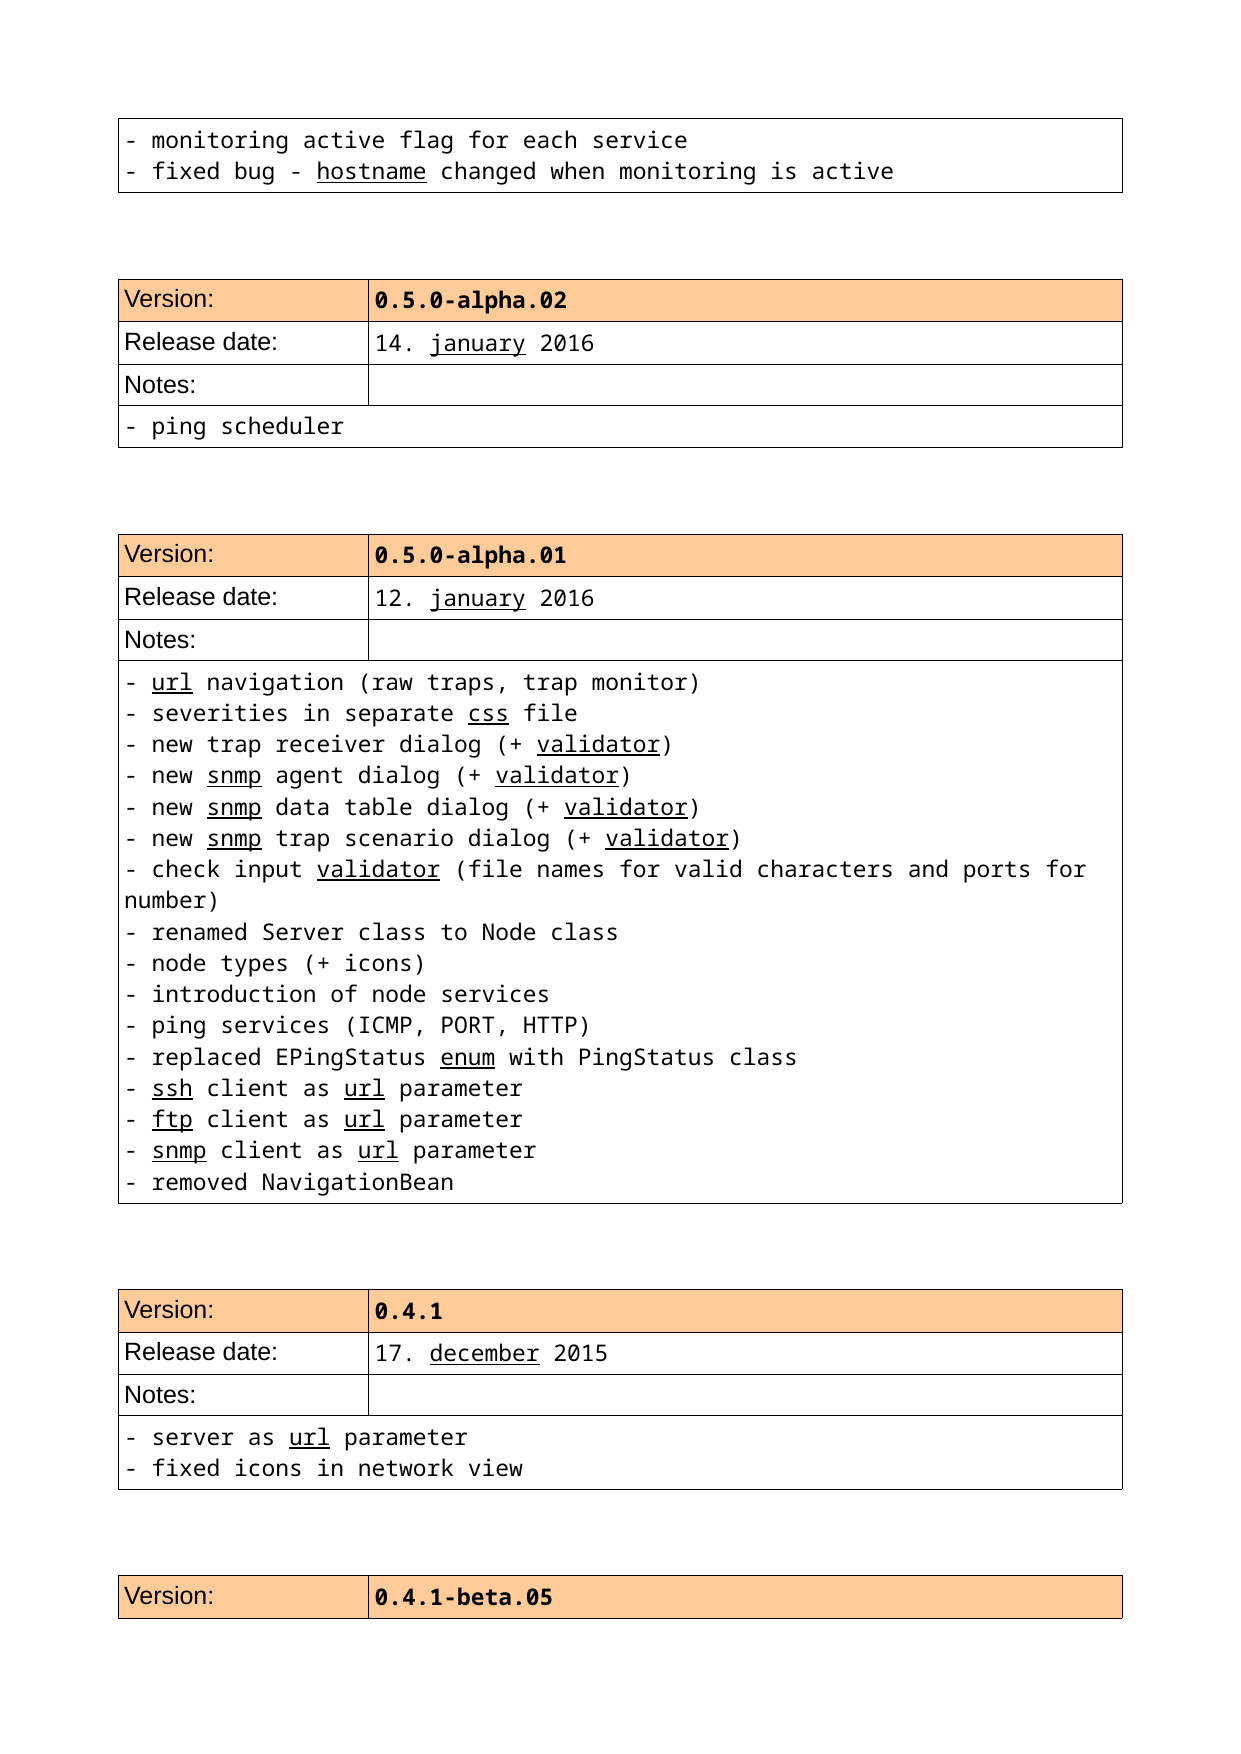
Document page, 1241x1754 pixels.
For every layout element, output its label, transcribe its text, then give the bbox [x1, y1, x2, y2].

table_header 0.4.1-beta.05 [369, 1576, 1122, 1618]
table_cell Release date: [119, 1333, 368, 1374]
table_cell - server as url parameter - fixed icons in network view [119, 1416, 1122, 1489]
table_cell Release date: [119, 577, 368, 619]
table_cell Notes: [119, 365, 368, 404]
table_cell [369, 365, 1122, 404]
table_cell 12. january 2016 [369, 577, 1122, 619]
table_cell [369, 620, 1122, 659]
table_header 0.5.0-alpha.02 [369, 280, 1122, 321]
table_cell - url navigation (raw traps, trap monitor) - severities in separate css file - new trap receiver dialog (+ validator) - new snmp agent dialog (+ validator) - new snmp data table dialog (+ validator) - new snmp trap scenario dialog (+ validator) - check input validator (file names for valid characters and ports for number) - renamed Server class to Node class - node types (+ icons) - introduction of node services - ping services (ICMP, PORT, HTTP) - replaced EPingStatus enum with PingStatus class - ssh client as url parameter - ftp client as url parameter - snmp client as url parameter - removed NavigationBean [119, 661, 1122, 1202]
table_header Version: [119, 535, 368, 576]
table_header Version: [119, 1290, 368, 1332]
table_header 0.5.0-alpha.01 [369, 535, 1122, 576]
table_cell - monitoring active flag for each service - fixed bug - hostname changed when monitoring is active [119, 119, 1122, 192]
table_header Version: [119, 1576, 368, 1618]
table_header 0.4.1 [369, 1290, 1122, 1332]
table_cell 14. january 2016 [369, 322, 1122, 364]
table_cell Release date: [119, 322, 368, 364]
table_header Version: [119, 280, 368, 321]
table_cell [369, 1375, 1122, 1415]
table_cell Notes: [119, 1375, 368, 1415]
table_cell - ping scheduler [119, 406, 1122, 447]
table_cell 17. december 2015 [369, 1333, 1122, 1374]
table_cell Notes: [119, 620, 368, 659]
